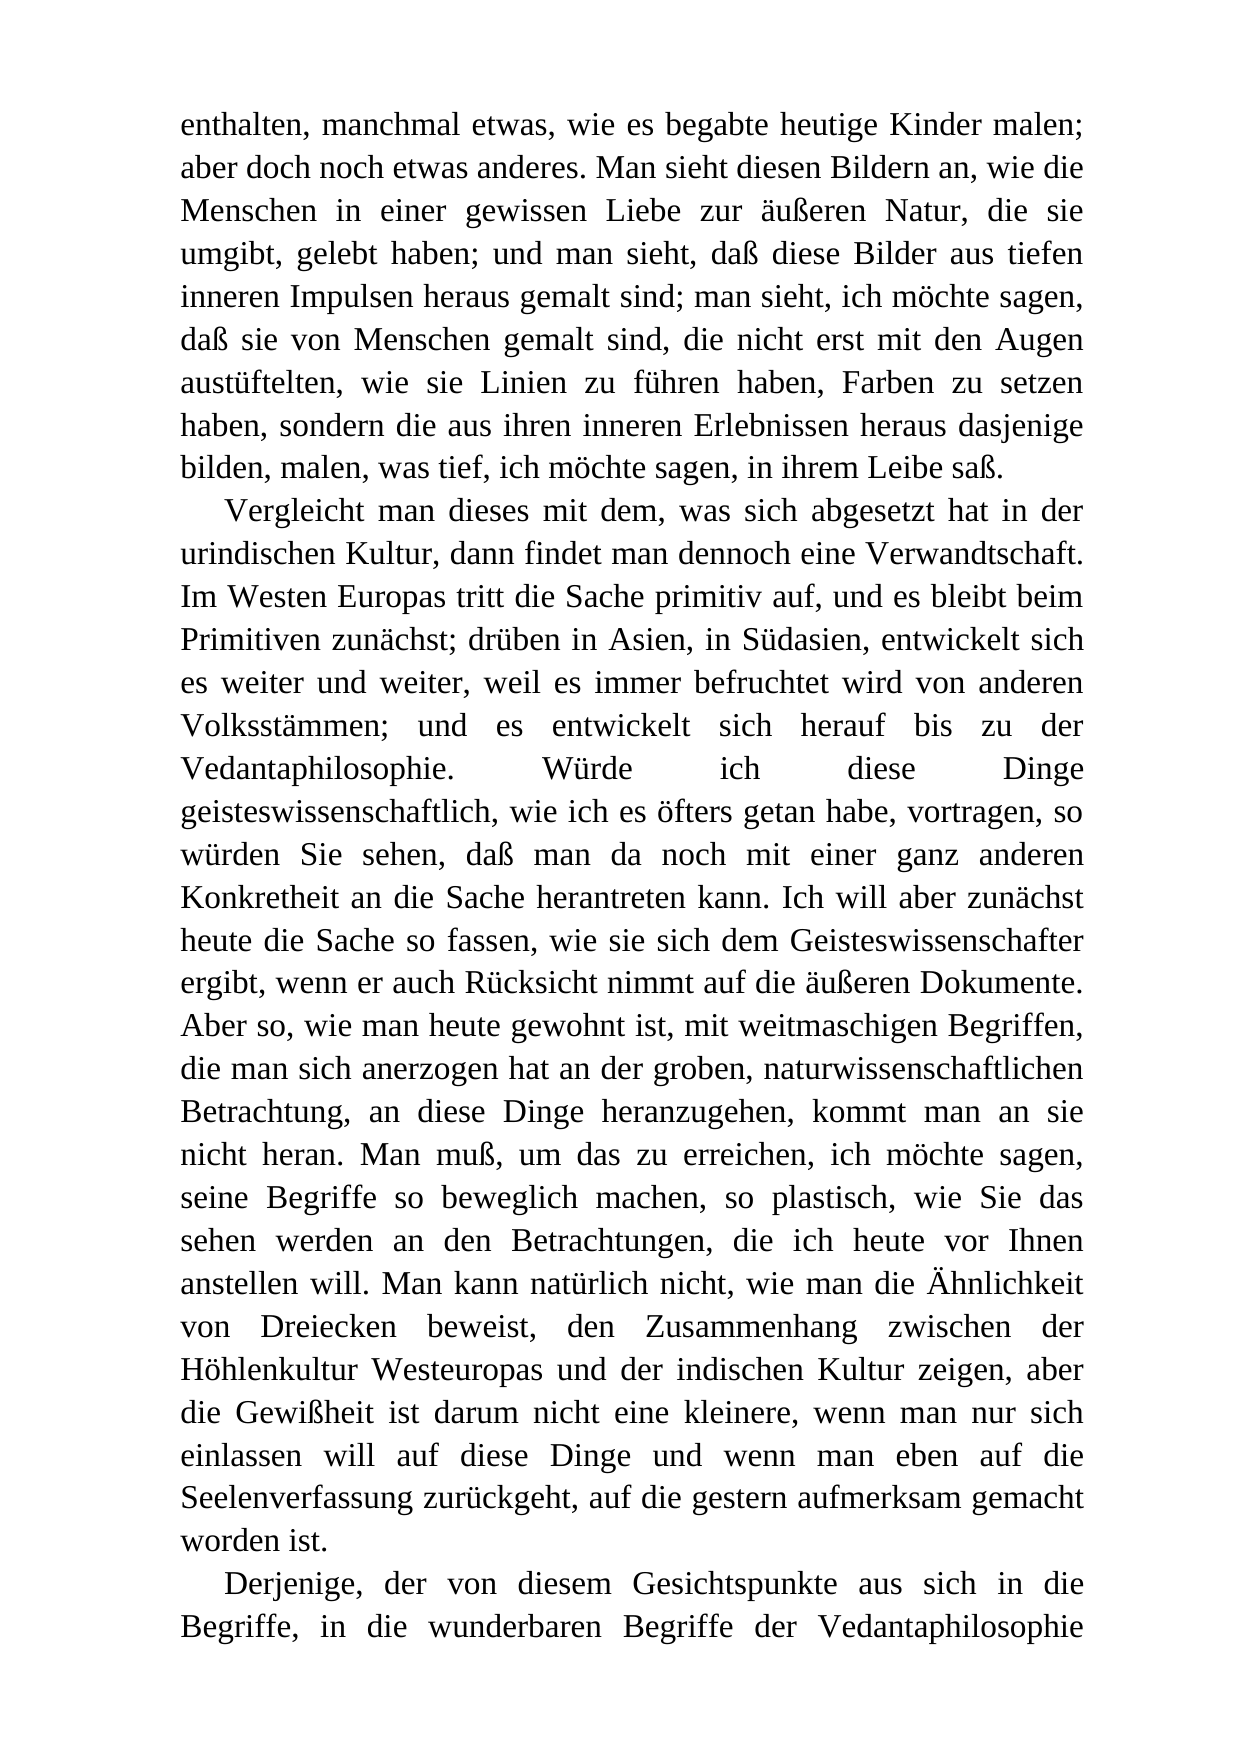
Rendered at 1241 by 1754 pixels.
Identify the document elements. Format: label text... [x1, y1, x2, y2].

text Vergleicht man dieses mit dem, was sich abgesetzt hat in der urindischen Kultur, dann findet man dennoch eine Verwandtschaft. Im Westen Europas tritt die Sache primitiv auf, und es bleibt beim Primitiven zunächst; drüben in Asien, in Südasien, entwickelt sich es weiter und weiter, weil es immer befruchtet wird von anderen Volksstämmen; und es entwickelt sich herauf bis zu der Vedantaphilosophie. Würde ich diese Dinge geisteswissenschaftlich, wie ich es öfters getan habe, vortragen, so würden Sie sehen, daß man da noch mit einer ganz anderen Konkretheit an die Sache herantreten kann. Ich will aber zunächst heute die Sache so fassen, wie sie sich dem Geisteswissenschafter ergibt, wenn er auch Rücksicht nimmt auf die äußeren Dokumente. Aber so, wie man heute gewohnt ist, mit weitmaschigen Begriffen, die man sich anerzogen hat an der groben, naturwissenschaftlichen Betrachtung, an diese Dinge heranzugehen, kommt man an sie nicht heran. Man muß, um das zu erreichen, ich möchte sagen, seine Begriffe so beweglich machen, so plastisch, wie Sie das sehen werden an den Betrachtungen, die ich heute vor Ihnen anstellen will. Man kann natürlich nicht, wie man die Ähnlichkeit von Dreiecken beweist, den Zusammenhang zwischen der Höhlenkultur Westeuropas und der indischen Kultur zeigen, aber die Gewißheit ist darum nicht eine kleinere, wenn man nur sich einlassen will auf diese Dinge und wenn man eben auf die Seelenverfassung zurückgeht, auf die gestern aufmerksam gemacht worden ist. [180, 491, 1085, 1559]
text enthalten, manchmal etwas, wie es begabte heutige Kinder malen; aber doch noch etwas anderes. Man sieht diesen Bildern an, wie die Menschen in einer gewissen Liebe zur äußeren Natur, die sie umgibt, gelebt haben; und man sieht, daß diese Bilder aus tiefen inneren Impulsen heraus gemalt sind; man sieht, ich möchte sagen, daß sie von Menschen gemalt sind, die nicht erst mit den Augen austüftelten, wie sie Linien zu führen haben, Farben zu setzen haben, sondern die aus ihren inneren Erlebnissen heraus dasjenige bilden, malen, was tief, ich möchte sagen, in ihrem Leibe saß. [180, 104, 1085, 486]
text Derjenige, der von diesem Gesichtspunkte aus sich in die Begriffe, in die wunderbaren Begriffe der Vedantaphilosophie [180, 1564, 1085, 1645]
